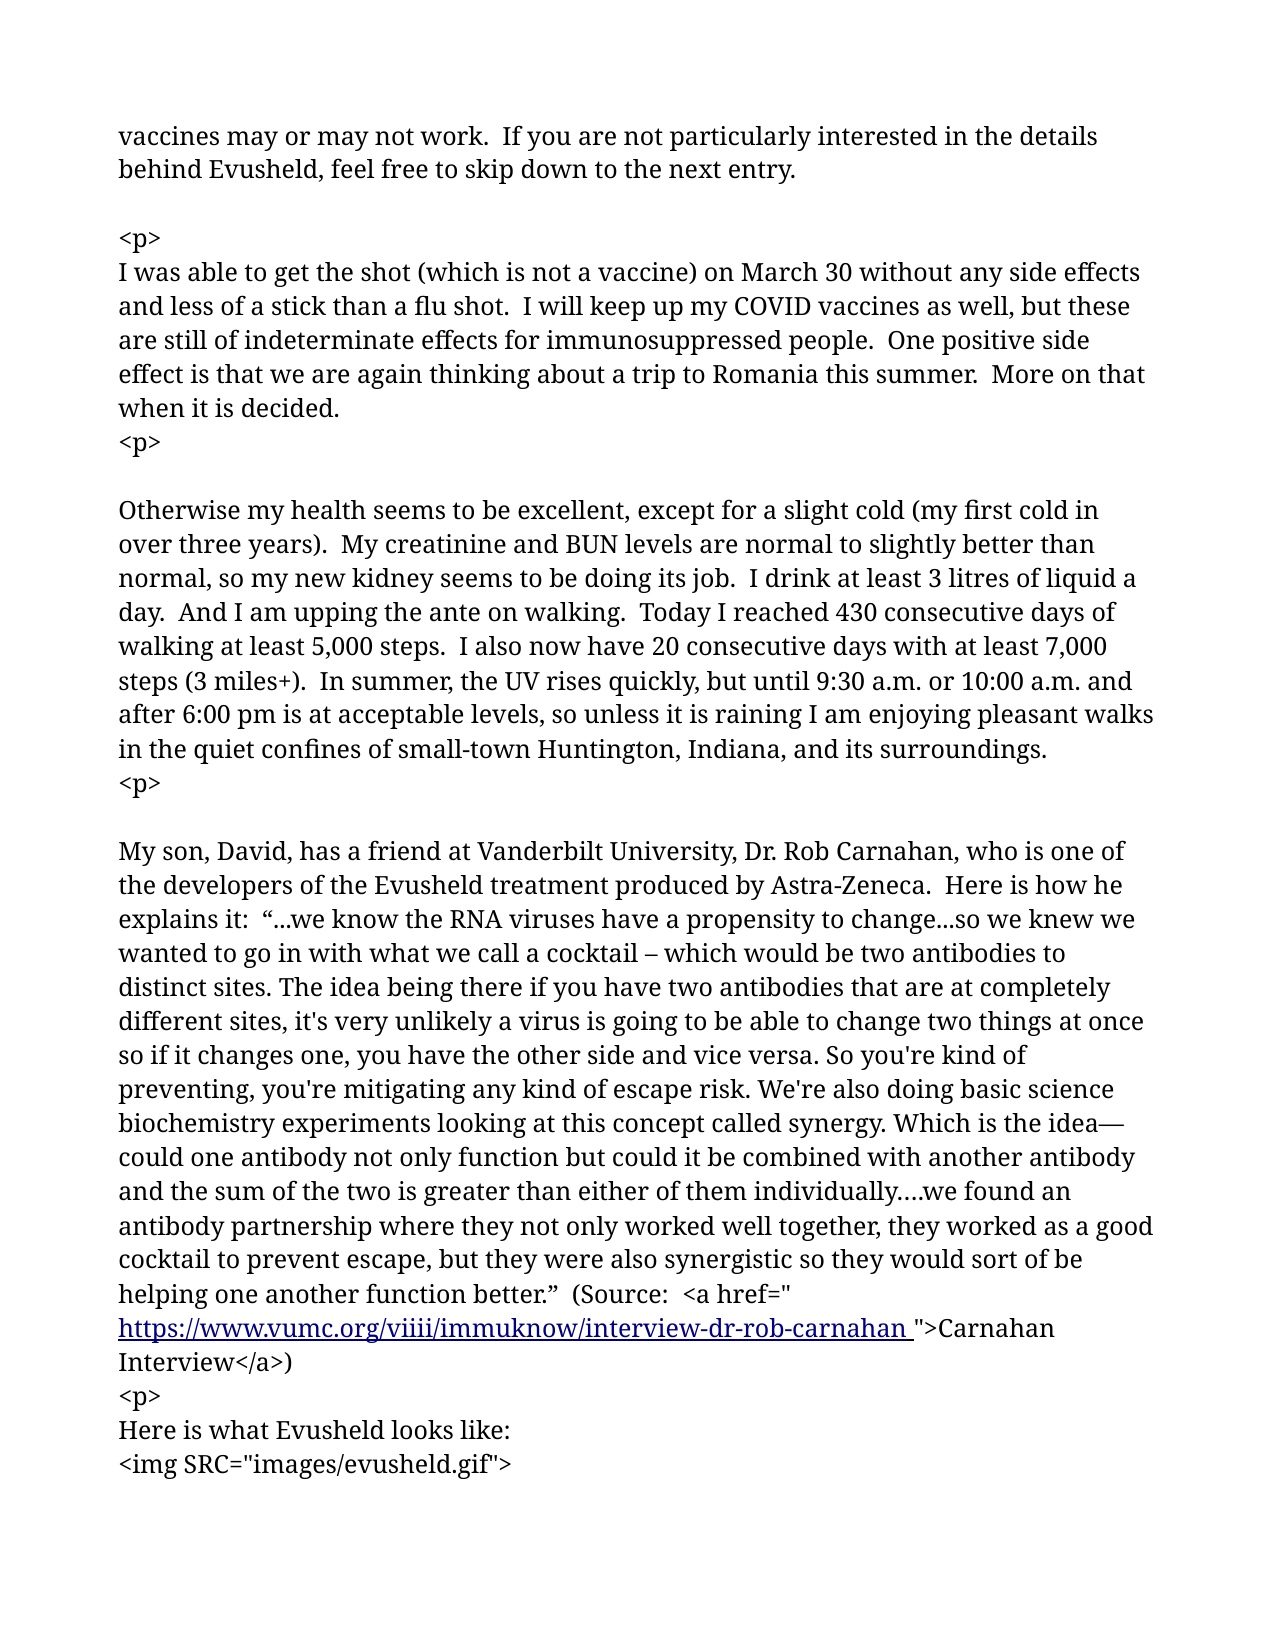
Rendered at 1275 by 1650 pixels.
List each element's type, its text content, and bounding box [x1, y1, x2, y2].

text I was able to get the shot (which is not a vaccine) on March 30 without any side effects and less of a stick than a flu shot. I will keep up my COVID vaccines as well, but these are still of indeterminate effects for immunosuppressed people. One positive side effect is that we are again thinking about a trip to Romania this summer. More on that when it is decided. [118, 254, 1157, 425]
text My son, David, has a friend at Vanderbilt University, Dr. Rob Carnahan, who is one of the developers of the Evusheld treatment produced by Astra-Zeneca. Here is how he explains it: “...we know the RNA viruses have a propensity to change...so we knew we wanted to go in with what we call a cocktail – which would be two antibodies to distinct sites. The idea being there if you have two antibodies that are at completely different sites, it's very unlikely a virus is going to be able to change two things at once so if it changes one, you have the other side and vice versa. So you're kind of preventing, you're mitigating any kind of escape risk. We're also doing basic science biochemistry experiments looking at this concept called synergy. Which is the idea—could one antibody not only function but could it be combined with another antibody and the sum of the two is greater than either of them individually….we found an antibody partnership where they not only worked well together, they worked as a good cocktail to prevent escape, but they were also synergistic so they would sort of be helping one another function better.” (Source: <a href=" https://www.vumc.org/viiii/immuknow/interview-dr-rob-carnahan ">Carnahan Interview</a>) [118, 833, 1157, 1378]
text <p> [118, 1378, 1157, 1412]
text <p> [118, 765, 1157, 799]
text vaccines may or may not work. If you are not particularly interested in the details behind Evusheld, feel free to skip down to the next entry. [118, 118, 1157, 186]
text Otherwise my health seems to be excellent, except for a slight cold (my first cold in over three years). My creatinine and BUN levels are normal to slightly better than normal, so my new kidney seems to be doing its job. I drink at least 3 litres of liquid a day. And I am upping the ante on walking. Today I reached 430 consecutive days of walking at least 5,000 steps. I also now have 20 consecutive days with at least 7,000 steps (3 miles+). In summer, the UV rises quickly, but until 9:30 a.m. or 10:00 a.m. and after 6:00 pm is at acceptable levels, so unless it is raining I am enjoying pleasant walks in the quiet confines of small-town Huntington, Indiana, and its surroundings. [118, 493, 1157, 765]
text Here is what Evusheld looks like: [118, 1412, 1157, 1447]
text <img SRC="images/evusheld.gif"> [118, 1447, 1157, 1481]
text <p> [118, 220, 1157, 254]
text <p> [118, 425, 1157, 459]
